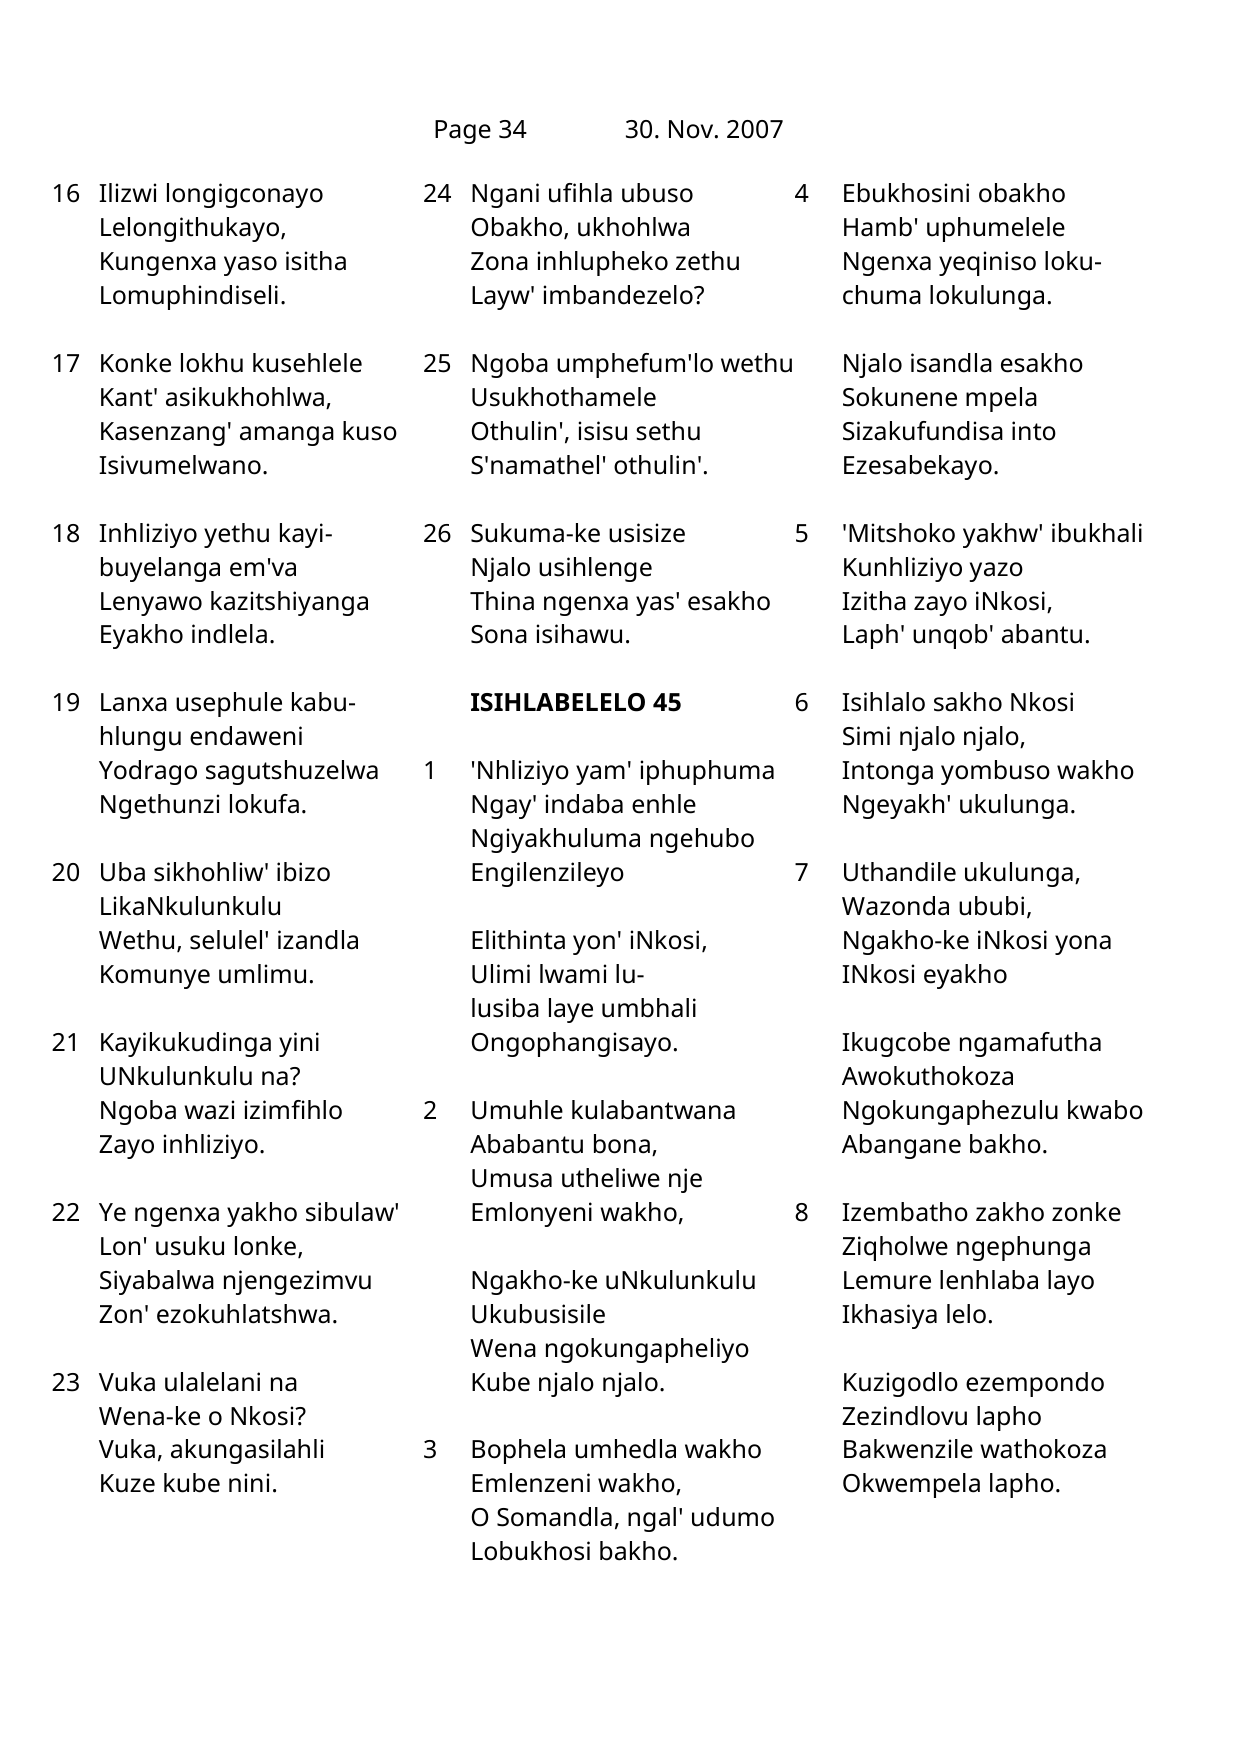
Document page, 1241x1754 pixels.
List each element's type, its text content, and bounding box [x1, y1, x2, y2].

text Komunye umlimu. [51, 957, 423, 991]
text Wena-ke o Nkosi? [51, 1398, 423, 1432]
text Thina ngenxa yas' esakho [423, 583, 794, 617]
text Ongophangisayo. [423, 1025, 794, 1059]
text 5 'Mitshoko yakhw' ibukhali [794, 516, 1166, 549]
text Intonga yombuso wakho [794, 753, 1166, 787]
text Ikhasiya lelo. [794, 1297, 1166, 1331]
text Kungenxa yaso isitha [51, 244, 423, 278]
text 16 Ilizwi longigconayo [51, 176, 423, 210]
text Kuzigodlo ezempondo [794, 1364, 1166, 1398]
text Layw' imbandezelo? [423, 278, 794, 312]
text Zezindlovu lapho [794, 1398, 1166, 1432]
text Ngenxa yeqiniso loku- [794, 244, 1166, 278]
text Vuka, akungasilahli [51, 1432, 423, 1466]
text O Somandla, ngal' udumo [423, 1500, 794, 1534]
text 24 Ngani ufihla ubuso [423, 176, 794, 210]
text Awokuthokoza [794, 1059, 1166, 1093]
text UNkulunkulu na? [51, 1059, 423, 1093]
text 17 Konke lokhu kusehlele [51, 346, 423, 380]
text Kasenzang' amanga kuso [51, 414, 423, 448]
text 22 Ye ngenxa yakho sibulaw' [51, 1195, 423, 1229]
text Lon' usuku lonke, [51, 1229, 423, 1263]
text Usukhothamele [423, 380, 794, 414]
text 1 'Nhliziyo yam' iphuphuma [423, 753, 794, 787]
text 3 Bophela umhedla wakho [423, 1432, 794, 1466]
text 4 Ebukhosini obakho [794, 176, 1166, 210]
text Elithinta yon' iNkosi, [423, 923, 794, 957]
text Othulin', isisu sethu [423, 414, 794, 448]
text Sona isihawu. [423, 617, 794, 651]
text Lelongithukayo, [51, 210, 423, 244]
text 6 Isihlalo sakho Nkosi [794, 685, 1166, 719]
text Kant' asikukhohlwa, [51, 380, 423, 414]
text Isivumelwano. [51, 448, 423, 482]
text Zon' ezokuhlatshwa. [51, 1297, 423, 1331]
text Njalo isandla esakho [794, 346, 1166, 380]
text Ulimi lwami lu- [423, 957, 794, 991]
text Engilenzileyo [423, 855, 794, 889]
text S'namathel' othulin'. [423, 448, 794, 482]
text INkosi eyakho [794, 957, 1166, 991]
text 19 Lanxa usephule kabu- [51, 685, 423, 719]
text Ngoba wazi izimfihlo [51, 1093, 423, 1127]
text Wethu, selulel' izandla [51, 923, 423, 957]
text Kube njalo njalo. [423, 1364, 794, 1398]
text Yodrago sagutshuzelwa [51, 753, 423, 787]
text Ezesabekayo. [794, 448, 1166, 482]
text 23 Vuka ulalelani na [51, 1364, 423, 1398]
text ISIHLABELELO 45 [423, 685, 794, 719]
text Ababantu bona, [423, 1127, 794, 1161]
text 7 Uthandile ukulunga, [794, 855, 1166, 889]
text Hamb' uphumelele [794, 210, 1166, 244]
text Ngokungaphezulu kwabo [794, 1093, 1166, 1127]
text lusiba laye umbhali [423, 991, 794, 1025]
text 20 Uba sikhohliw' ibizo [51, 855, 423, 889]
text hlungu endaweni [51, 719, 423, 753]
text Wazonda ububi, [794, 889, 1166, 923]
text chuma lokulunga. [794, 278, 1166, 312]
text Eyakho indlela. [51, 617, 423, 651]
text Laph' unqob' abantu. [794, 617, 1166, 651]
text 2 Umuhle kulabantwana [423, 1093, 794, 1127]
text Umusa utheliwe nje [423, 1161, 794, 1195]
text Abangane bakho. [794, 1127, 1166, 1161]
text Sokunene mpela [794, 380, 1166, 414]
text Zona inhlupheko zethu [423, 244, 794, 278]
text Bakwenzile wathokoza [794, 1432, 1166, 1466]
text 25 Ngoba umphefum'lo wethu [423, 346, 794, 380]
text Ngakho-ke iNkosi yona [794, 923, 1166, 957]
text Emlonyeni wakho, [423, 1195, 794, 1229]
text Lemure lenhlaba layo [794, 1263, 1166, 1297]
text buyelanga em'va [51, 549, 423, 583]
text 26 Sukuma-ke usisize [423, 516, 794, 549]
text Ngethunzi lokufa. [51, 787, 423, 821]
text Njalo usihlenge [423, 549, 794, 583]
text Kunhliziyo yazo [794, 549, 1166, 583]
text Ukubusisile [423, 1297, 794, 1331]
text Simi njalo njalo, [794, 719, 1166, 753]
text Obakho, ukhohlwa [423, 210, 794, 244]
text Wena ngokungapheliyo [423, 1331, 794, 1364]
text Ngay' indaba enhle [423, 787, 794, 821]
text Ngeyakh' ukulunga. [794, 787, 1166, 821]
text Ziqholwe ngephunga [794, 1229, 1166, 1263]
text Zayo inhliziyo. [51, 1127, 423, 1161]
text 21 Kayikukudinga yini [51, 1025, 423, 1059]
text Sizakufundisa into [794, 414, 1166, 448]
text LikaNkulunkulu [51, 889, 423, 923]
text Ikugcobe ngamafutha [794, 1025, 1166, 1059]
text Lobukhosi bakho. [423, 1534, 794, 1568]
text Emlenzeni wakho, [423, 1466, 794, 1500]
text 8 Izembatho zakho zonke [794, 1195, 1166, 1229]
text 18 Inhliziyo yethu kayi- [51, 516, 423, 549]
text Ngiyakhuluma ngehubo [423, 821, 794, 855]
text Lomuphindiseli. [51, 278, 423, 312]
text Kuze kube nini. [51, 1466, 423, 1500]
text Lenyawo kazitshiyanga [51, 583, 423, 617]
text Okwempela lapho. [794, 1466, 1166, 1500]
text Siyabalwa njengezimvu [51, 1263, 423, 1297]
text Ngakho-ke uNkulunkulu [423, 1263, 794, 1297]
text Izitha zayo iNkosi, [794, 583, 1166, 617]
